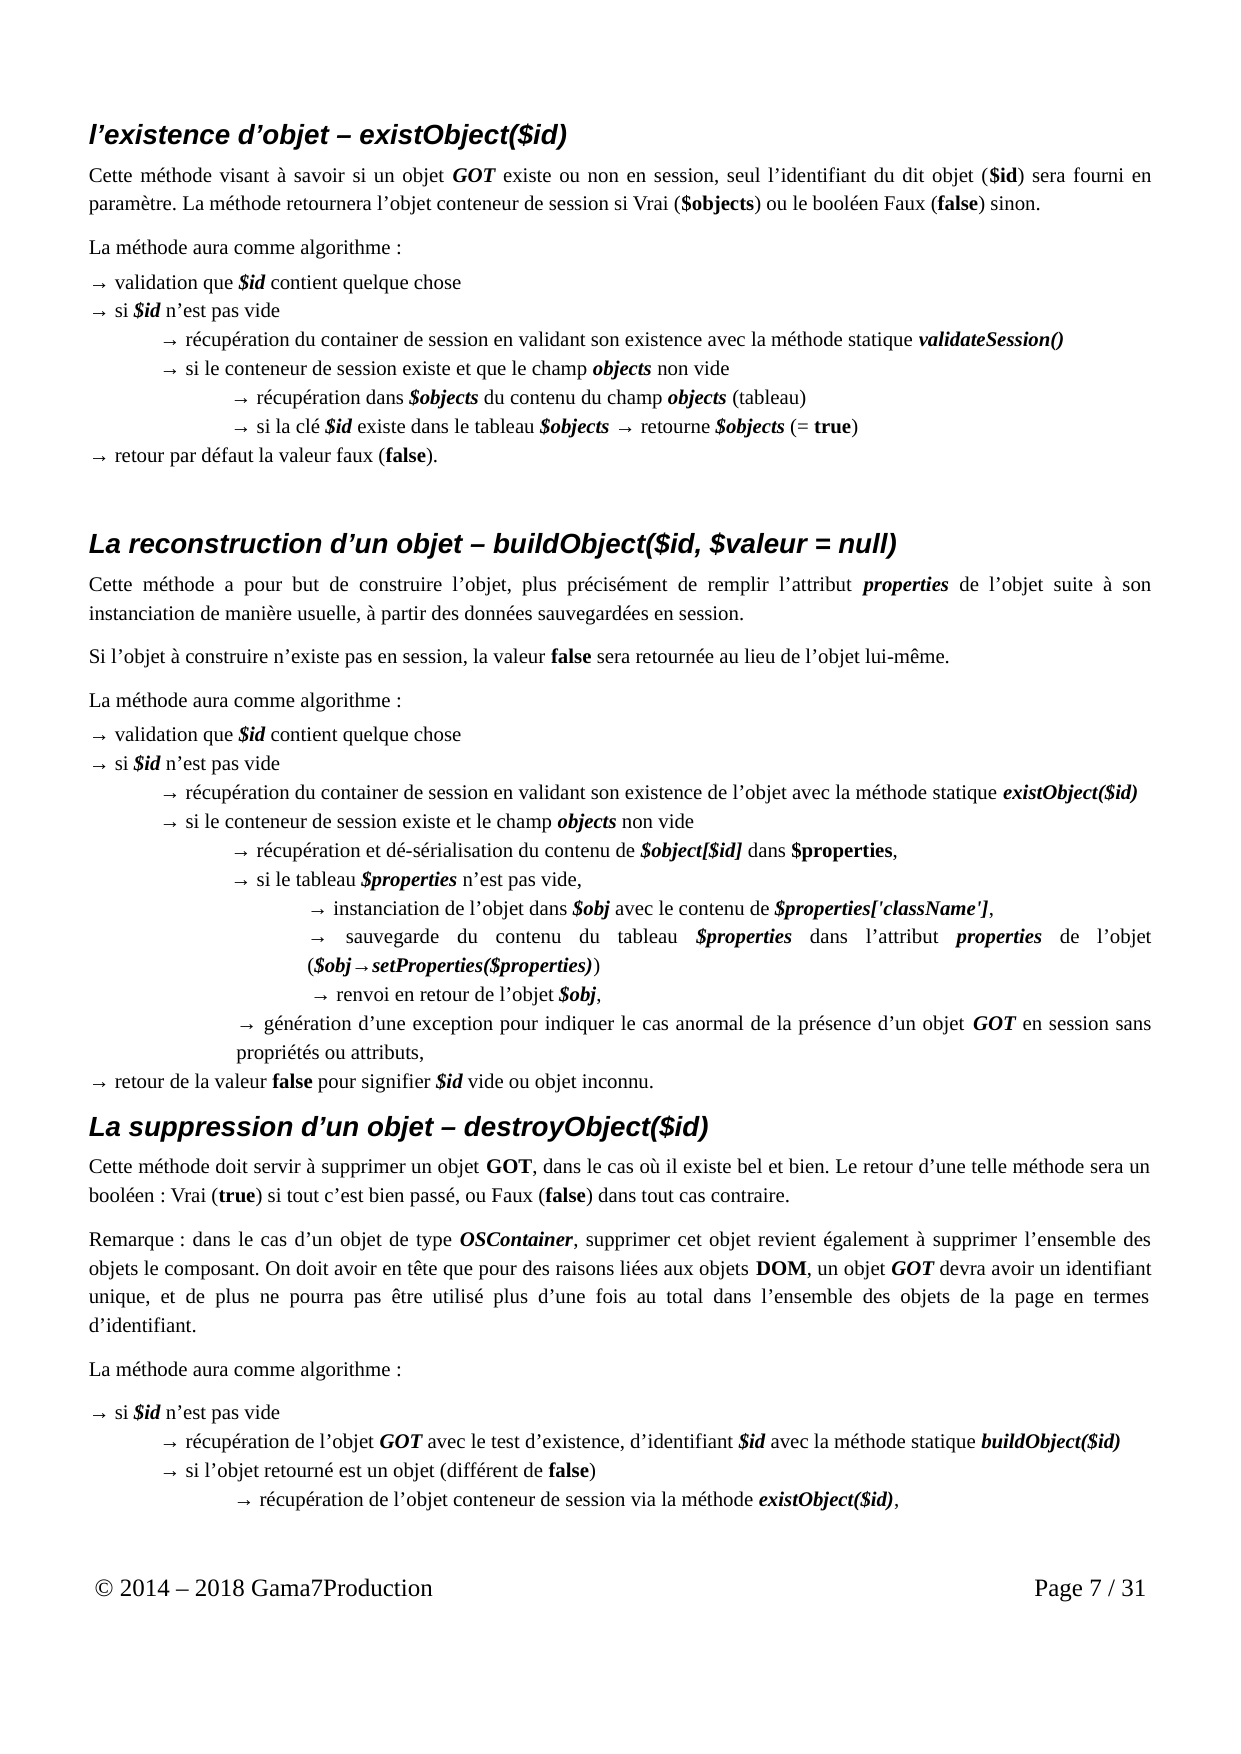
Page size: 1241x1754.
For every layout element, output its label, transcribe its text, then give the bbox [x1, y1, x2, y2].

text → validation que $id contient quelque chose [88, 269, 1152, 294]
subtitle La reconstruction d’un objet – buildObject($id, $valeur = null) [88, 527, 1152, 559]
text → si l’objet retourné est un objet (différent de false) [159, 1458, 1152, 1482]
text La méthode aura comme algorithme : [88, 1357, 1152, 1381]
text → récupération du container de session en validant son existence avec la méthode statique validateSession() [159, 327, 1152, 351]
text La méthode aura comme algorithme : [88, 688, 1152, 712]
subtitle La suppression d’un objet – destroyObject($id) [88, 1110, 1152, 1142]
subtitle l’existence d’objet – existObject($id) [88, 118, 1152, 150]
text Si l’objet à construire n’existe pas en session, la valeur false sera retournée au lieu de l’objet lui-même. [88, 644, 1152, 668]
text → récupération dans $objects du contenu du champ objects (tableau) [230, 385, 1152, 409]
text → si la clé $id existe dans le tableau $objects → retourne $objects (= true) [230, 414, 1152, 438]
text → récupération et dé-sérialisation du contenu de $object[$id] dans $properties, [230, 838, 1152, 862]
text → si $id n’est pas vide [88, 1400, 1152, 1424]
text Cette méthode a pour but de construire l’objet, plus précisément de remplir l’attribut properties de l’objet suite à son instanciation de manière usuelle, à partir des données sauvegardées en session. [88, 572, 1152, 625]
text → retour de la valeur false pour signifier $id vide ou objet inconnu. [88, 1069, 1152, 1093]
text → génération d’une exception pour indiquer le cas anormal de la présence d’un objet GOT en session sans propriétés ou attributs, [236, 1011, 1152, 1064]
text → si $id n’est pas vide [88, 298, 1152, 322]
text → si le tableau $properties n’est pas vide, [230, 867, 1152, 891]
text → récupération de l’objet conteneur de session via la méthode existObject($id), [159, 1487, 1152, 1511]
text → renvoi en retour de l’objet $obj, [88, 982, 1152, 1006]
text Cette méthode doit servir à supprimer un objet GOT, dans le cas où il existe bel et bien. Le retour d’une telle méthode sera un booléen : Vrai (true) si tout c’est bien passé, ou Faux (false) dans tout cas contraire. [88, 1154, 1152, 1207]
text → récupération de l’objet GOT avec le test d’existence, d’identifiant $id avec la méthode statique buildObject($id) [159, 1429, 1152, 1453]
text Cette méthode visant à savoir si un objet GOT existe ou non en session, seul l’identifiant du dit objet ($id) sera fourni en paramètre. La méthode retournera l’objet conteneur de session si Vrai ($objects) ou le booléen Faux (false) sinon. [88, 162, 1152, 215]
text → validation que $id contient quelque chose [88, 722, 1152, 746]
text La méthode aura comme algorithme : [88, 235, 1152, 259]
text → instanciation de l’objet dans $obj avec le contenu de $properties['className'], [307, 896, 1152, 919]
text → si $id n’est pas vide [88, 751, 1152, 775]
text → récupération du container de session en validant son existence de l’objet avec la méthode statique existObject($id) [159, 780, 1152, 804]
text → si le conteneur de session existe et le champ objects non vide [159, 809, 1152, 833]
text → sauvegarde du contenu du tableau $properties dans l’attribut properties de l’objet ($obj→setProperties($properties)) [307, 924, 1152, 977]
text Remarque : dans le cas d’un objet de type OSContainer, supprimer cet objet revient également à supprimer l’ensemble des objets le composant. On doit avoir en tête que pour des raisons liées aux objets DOM, un objet GOT devra avoir un identifiant unique, et de plus ne pourra pas être utilisé plus d’une fois au total dans l’ensemble des objets de la page en termes d’identifiant. [88, 1227, 1152, 1337]
text → si le conteneur de session existe et que le champ objects non vide [159, 356, 1152, 380]
text → retour par défaut la valeur faux (false). [88, 443, 1152, 467]
